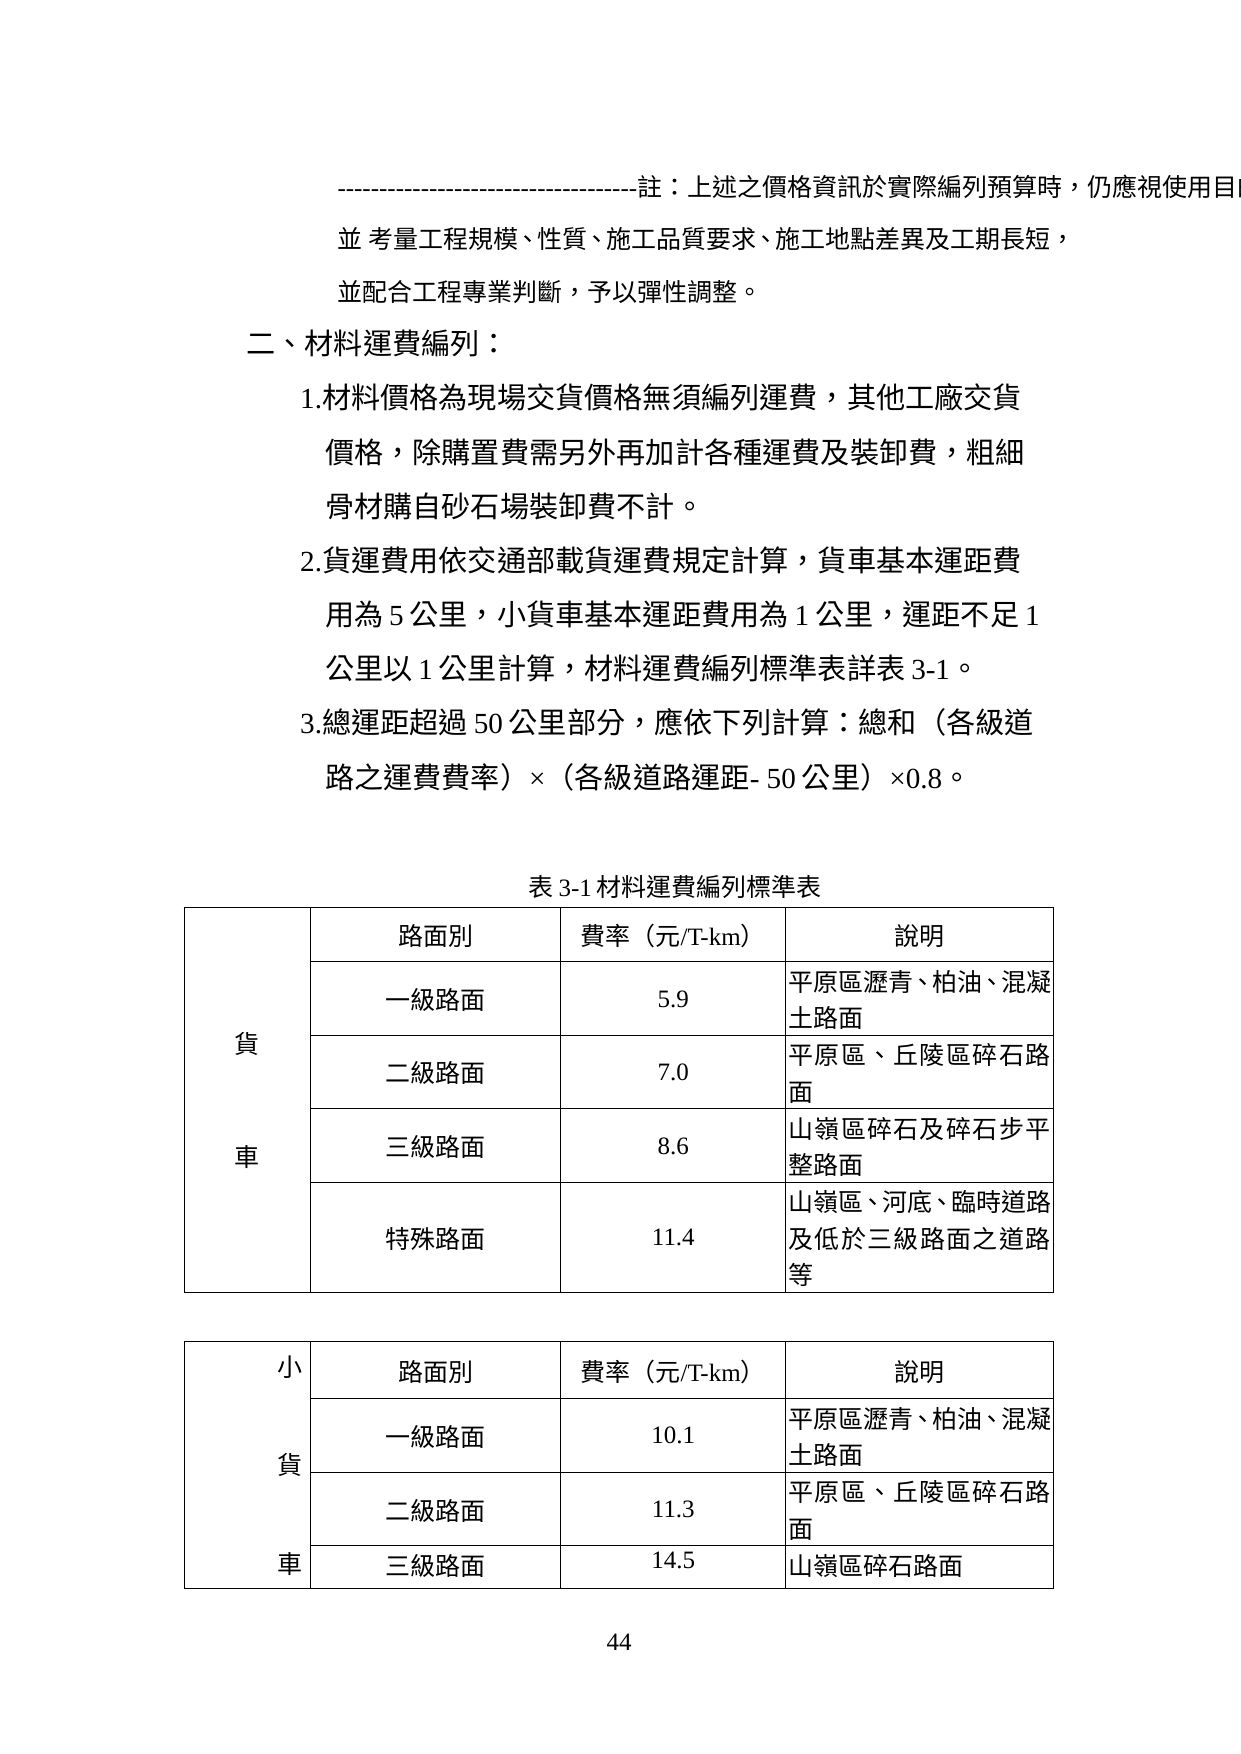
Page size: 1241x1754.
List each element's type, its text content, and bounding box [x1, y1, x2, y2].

table_cell 二級路面 [311, 1473, 560, 1545]
table_cell 山嶺區碎石及碎石步平整路面 [786, 1109, 1053, 1182]
table_header 說明 [786, 908, 1053, 961]
text 1.材料價格為現場交貨價格無須編列運費，其他工廠交貨價格，除購置費需另外再加計各種運費及裝卸費，粗細骨材購自砂石場裝卸費不計。 [300, 366, 1050, 528]
table_header 小貨車 [185, 1342, 310, 1587]
table_cell 一級路面 [311, 1399, 560, 1472]
text 2.貨運費用依交通部載貨運費規定計算，貨車基本運距費用為5公里，小貨車基本運距費用為1公里，運距不足1公里以1公里計算，材料運費編列標準表詳表3-1。 [300, 528, 1050, 691]
table_cell 三級路面 [311, 1109, 560, 1182]
table_header 路面別 [311, 1342, 560, 1398]
table_cell 平原區瀝青、柏油、混凝土路面 [786, 962, 1053, 1035]
table_cell 平原區、丘陵區碎石路面 [786, 1036, 1053, 1108]
table_cell 特殊路面 [311, 1183, 560, 1292]
table_header 路面別 [311, 908, 560, 961]
text 3.總運距超過50公里部分，應依下列計算：總和（各級道路之運費費率）×（各級道路運距- 50公里）×0.8。 [300, 691, 1050, 799]
table_cell 一級路面 [311, 962, 560, 1035]
table_cell 三級路面 [311, 1546, 560, 1587]
table_cell 平原區瀝青、柏油、混凝土路面 [786, 1399, 1053, 1472]
table_header 費率（元/T-km） [561, 1342, 785, 1398]
table_cell 7.0 [561, 1036, 785, 1108]
table_cell 11.3 [561, 1473, 785, 1545]
table_cell 11.4 [561, 1183, 785, 1292]
table_cell 10.1 [561, 1399, 785, 1472]
table_cell 14.5 [561, 1546, 785, 1587]
table_header 費率（元/T-km） [561, 908, 785, 961]
table_header 說明 [786, 1342, 1053, 1398]
table_cell 8.6 [561, 1109, 785, 1182]
table_cell 二級路面 [311, 1036, 560, 1108]
text 註：上述之價格資訊於實際編列預算時，仍應視使用目的之不同並 考量工程規模、性質、施工品質要求、施工地點差異及工期長短，並配合工程專業判斷，予以彈性調整。 [300, 155, 1050, 311]
table_cell 山嶺區碎石路面 [786, 1546, 1053, 1587]
table_cell 5.9 [561, 962, 785, 1035]
table_cell 平原區、丘陵區碎石路面 [786, 1473, 1053, 1545]
text 表3-1材料運費編列標準表 [300, 853, 1050, 907]
table_cell 山嶺區、河底、臨時道路及低於三級路面之道路等 [786, 1183, 1053, 1292]
table_header 貨 車 [185, 908, 310, 1292]
text 二、材料運費編列： [246, 311, 1050, 366]
